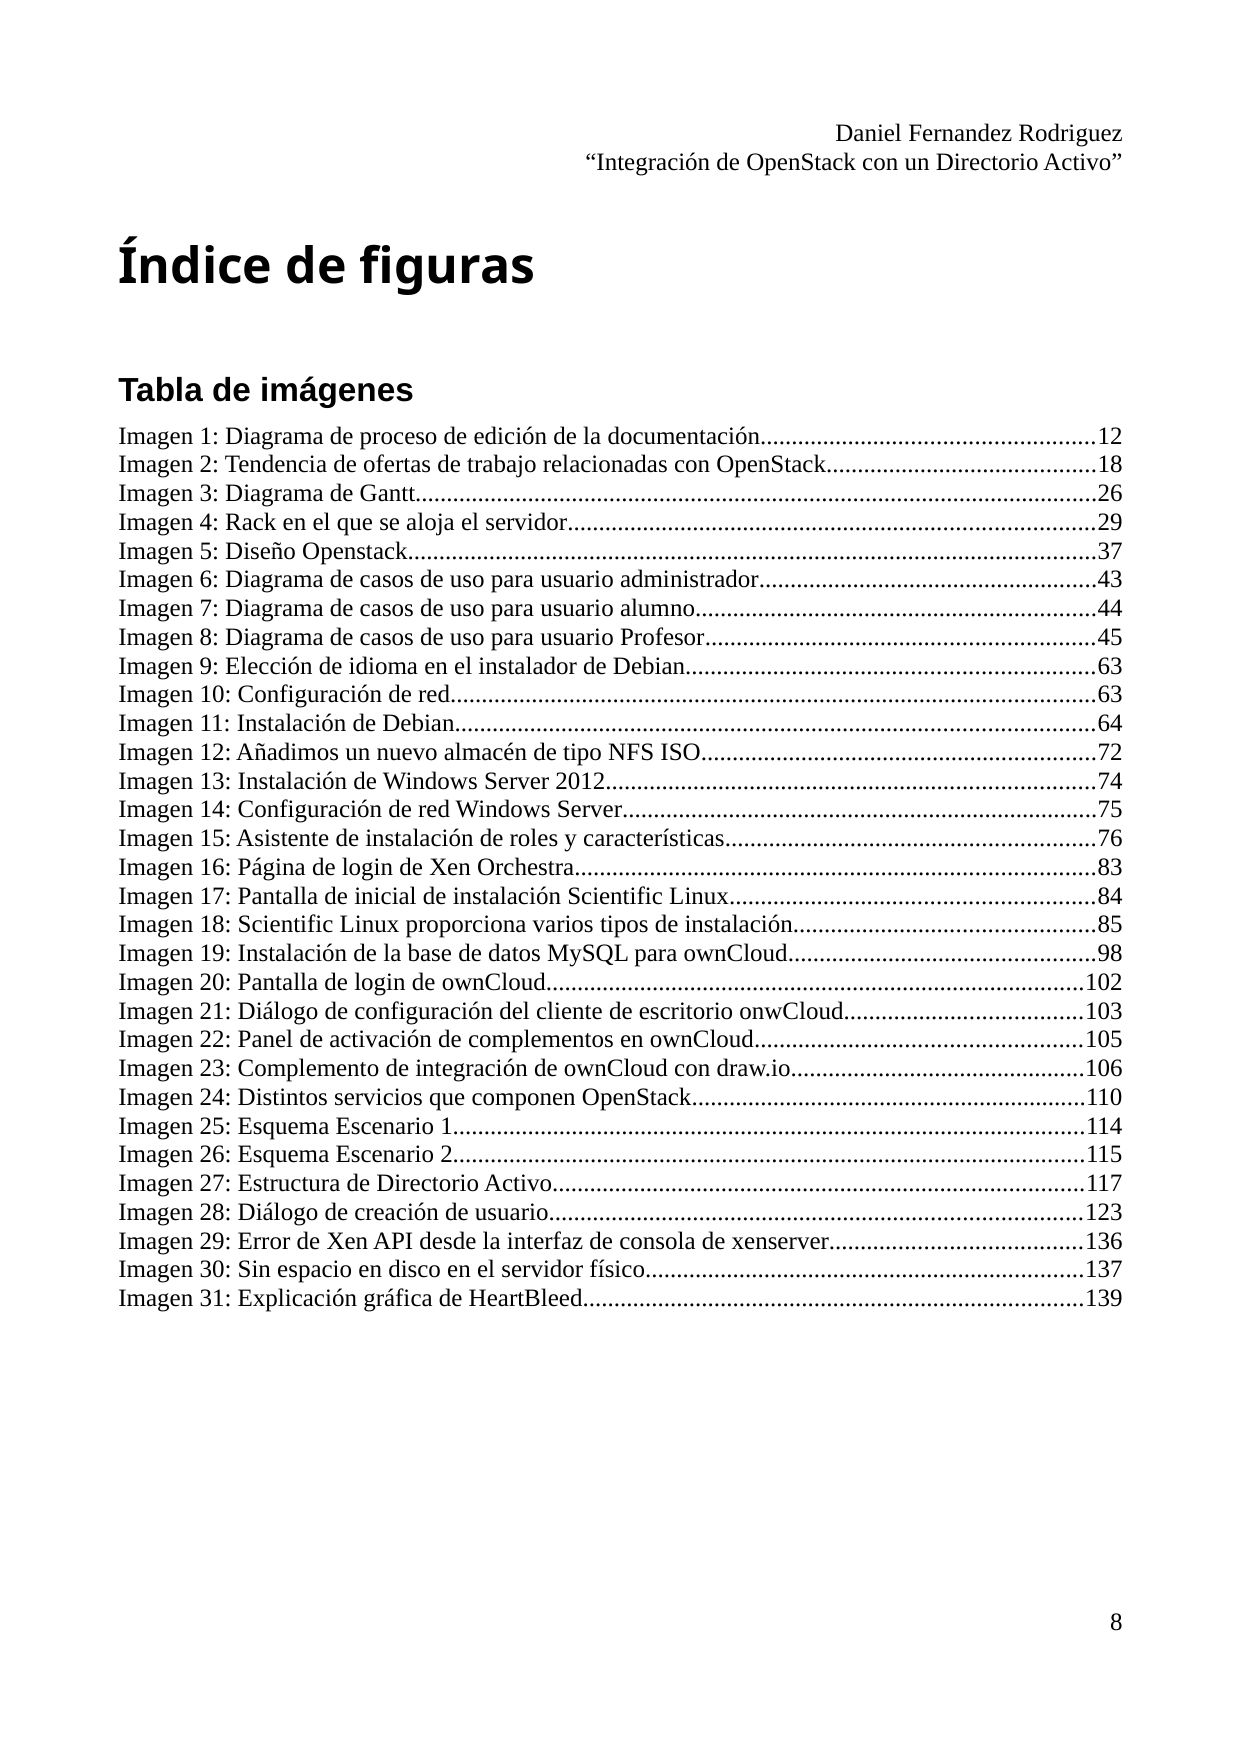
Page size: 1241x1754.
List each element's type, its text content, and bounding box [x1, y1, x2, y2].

text Imagen 12: Añadimos un nuevo almacén de tipo NFS ISO 72 [118, 737, 1122, 766]
text Imagen 2: Tendencia de ofertas de trabajo relacionadas con OpenStack 18 [118, 449, 1122, 478]
text Imagen 24: Distintos servicios que componen OpenStack 110 [118, 1082, 1122, 1111]
subtitle Tabla de imágenes [118, 370, 1122, 408]
text Imagen 7: Diagrama de casos de uso para usuario alumno 44 [118, 593, 1122, 622]
text Imagen 8: Diagrama de casos de uso para usuario Profesor 45 [118, 622, 1122, 651]
text Imagen 17: Pantalla de inicial de instalación Scientific Linux 84 [118, 881, 1122, 909]
text Imagen 19: Instalación de la base de datos MySQL para ownCloud 98 [118, 938, 1122, 967]
text Imagen 26: Esquema Escenario 2 115 [118, 1139, 1122, 1168]
text Imagen 30: Sin espacio en disco en el servidor físico 137 [118, 1254, 1122, 1283]
text Imagen 23: Complemento de integración de ownCloud con draw.io 106 [118, 1053, 1122, 1082]
text Imagen 9: Elección de idioma en el instalador de Debian 63 [118, 651, 1122, 679]
text Imagen 31: Explicación gráfica de HeartBleed 139 [118, 1283, 1122, 1312]
title Índice de figuras [118, 230, 1122, 298]
text Imagen 10: Configuración de red 63 [118, 679, 1122, 708]
text Imagen 14: Configuración de red Windows Server 75 [118, 794, 1122, 823]
text Imagen 13: Instalación de Windows Server 2012 74 [118, 766, 1122, 794]
text Imagen 16: Página de login de Xen Orchestra 83 [118, 852, 1122, 881]
text Imagen 1: Diagrama de proceso de edición de la documentación 12 [118, 421, 1122, 449]
text Imagen 18: Scientific Linux proporciona varios tipos de instalación 85 [118, 909, 1122, 938]
text Imagen 20: Pantalla de login de ownCloud 102 [118, 967, 1122, 996]
text Imagen 29: Error de Xen API desde la interfaz de consola de xenserver 136 [118, 1226, 1122, 1254]
text Imagen 25: Esquema Escenario 1 114 [118, 1111, 1122, 1139]
text Imagen 11: Instalación de Debian 64 [118, 708, 1122, 737]
text Imagen 28: Diálogo de creación de usuario 123 [118, 1197, 1122, 1226]
text Imagen 21: Diálogo de configuración del cliente de escritorio onwCloud 103 [118, 996, 1122, 1024]
text Imagen 5: Diseño Openstack 37 [118, 536, 1122, 564]
text Imagen 6: Diagrama de casos de uso para usuario administrador 43 [118, 564, 1122, 593]
text Imagen 3: Diagrama de Gantt 26 [118, 478, 1122, 507]
text Imagen 22: Panel de activación de complementos en ownCloud 105 [118, 1024, 1122, 1053]
text Imagen 27: Estructura de Directorio Activo 117 [118, 1168, 1122, 1197]
text Imagen 15: Asistente de instalación de roles y características 76 [118, 823, 1122, 852]
text Imagen 4: Rack en el que se aloja el servidor 29 [118, 507, 1122, 536]
